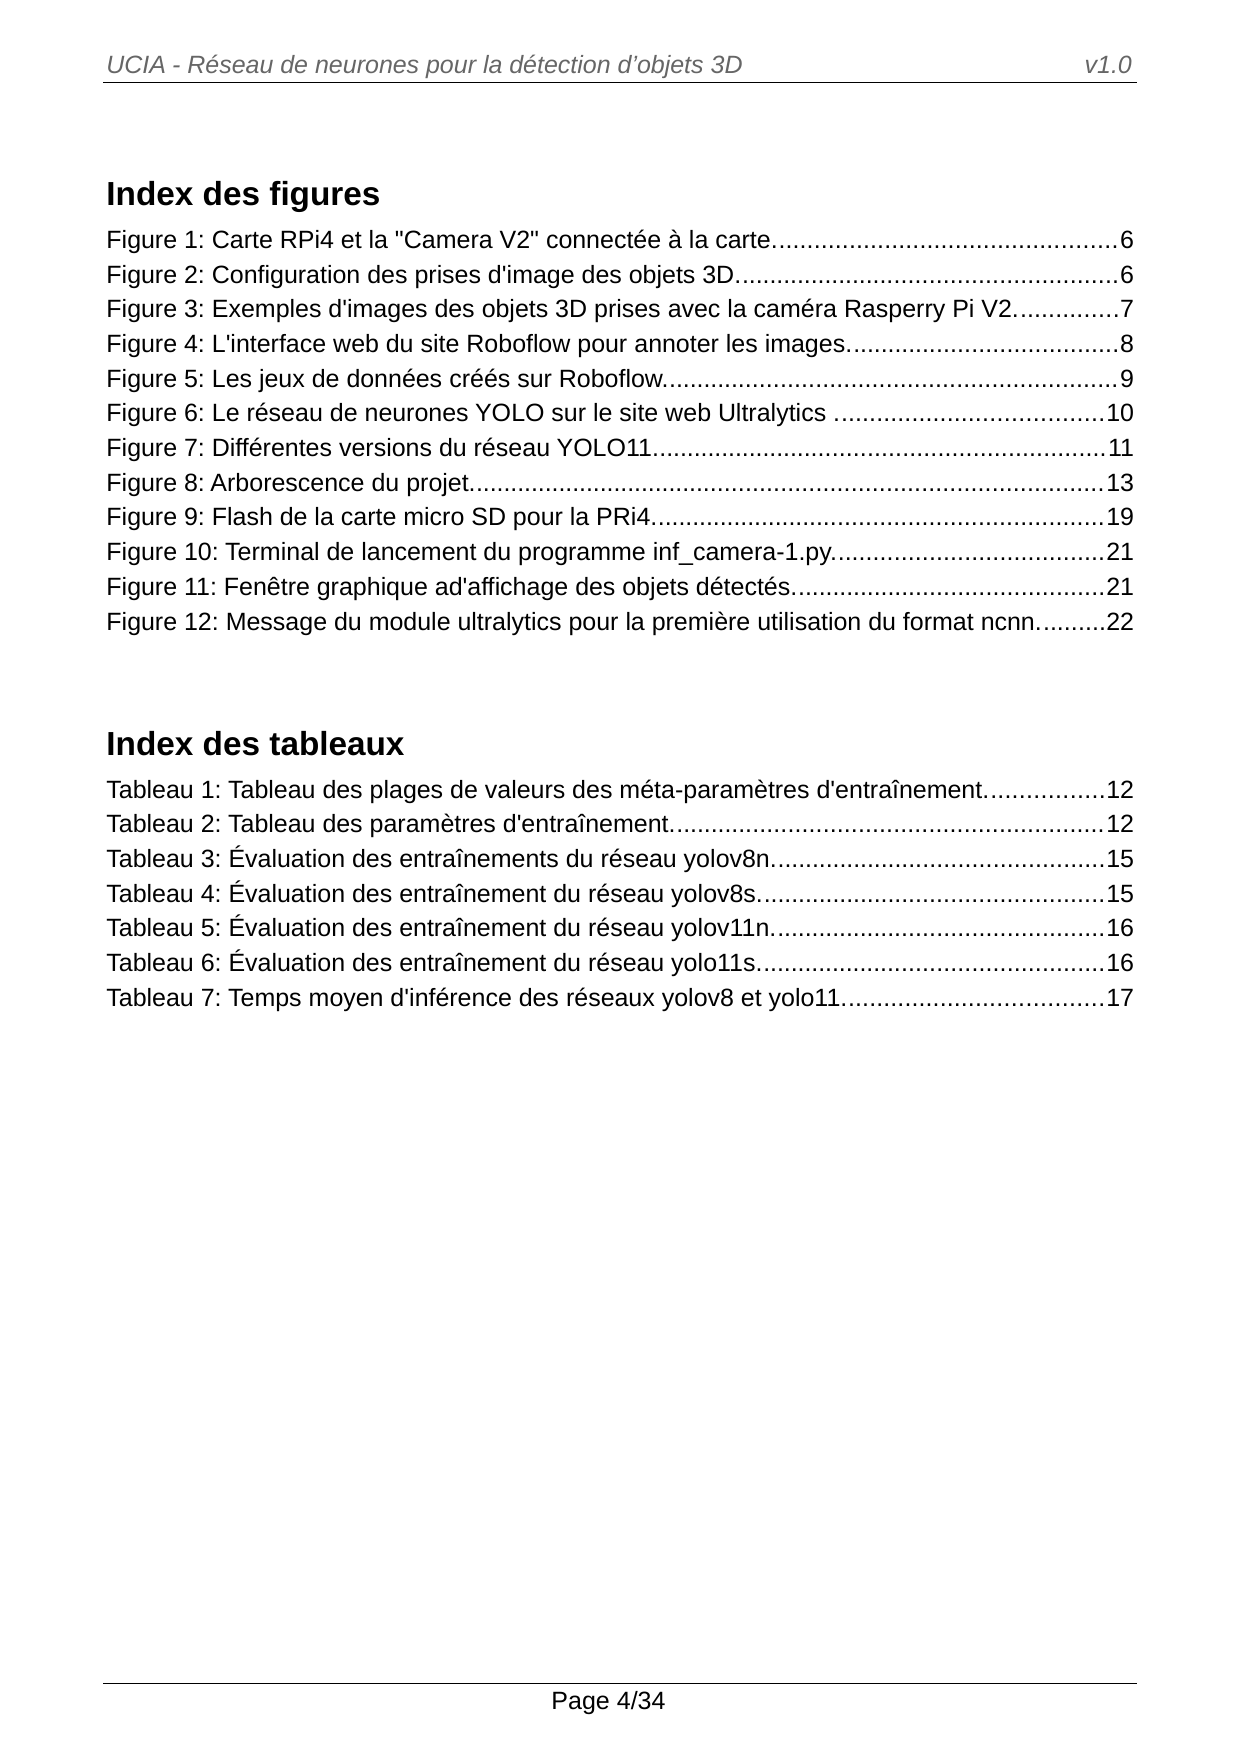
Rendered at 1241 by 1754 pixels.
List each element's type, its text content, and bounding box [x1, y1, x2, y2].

text Figure 6: Le réseau de neurones YOLO sur le site web Ultralytics . 10 [106, 398, 1134, 427]
text Tableau 6: Évaluation des entraînement du réseau yolo11s. 16 [106, 948, 1134, 977]
text Tableau 7: Temps moyen d'inférence des réseaux yolov8 et yolo11. 17 [106, 983, 1134, 1011]
text Tableau 2: Tableau des paramètres d'entraînement. 12 [106, 809, 1134, 838]
text Tableau 3: Évaluation des entraînements du réseau yolov8n. 15 [106, 844, 1134, 873]
text Tableau 4: Évaluation des entraînement du réseau yolov8s. 15 [106, 879, 1134, 907]
text Figure 8: Arborescence du projet. 13 [106, 468, 1134, 496]
subtitle Index des tableaux [106, 724, 1134, 762]
text Figure 2: Configuration des prises d'image des objets 3D. 6 [106, 259, 1134, 288]
text Tableau 1: Tableau des plages de valeurs des méta-paramètres d'entraînement. 12 [106, 774, 1134, 803]
text Figure 5: Les jeux de données créés sur Roboflow. 9 [106, 364, 1134, 392]
text Figure 10: Terminal de lancement du programme inf_camera-1.py. 21 [106, 537, 1134, 566]
text Figure 7: Différentes versions du réseau YOLO11. 11 [106, 433, 1134, 462]
text Figure 9: Flash de la carte micro SD pour la PRi4. 19 [106, 502, 1134, 531]
text Figure 4: L'interface web du site Roboflow pour annoter les images. 8 [106, 329, 1134, 358]
text Figure 1: Carte RPi4 et la "Camera V2" connectée à la carte. 6 [106, 225, 1134, 254]
text Tableau 5: Évaluation des entraînement du réseau yolov11n. 16 [106, 913, 1134, 942]
text Figure 11: Fenêtre graphique ad'affichage des objets détectés. 21 [106, 572, 1134, 601]
text Figure 3: Exemples d'images des objets 3D prises avec la caméra Rasperry Pi V2. 7 [106, 294, 1134, 323]
subtitle Index des figures [106, 174, 1134, 212]
text Figure 12: Message du module ultralytics pour la première utilisation du format ncnn. 22 [106, 606, 1134, 635]
